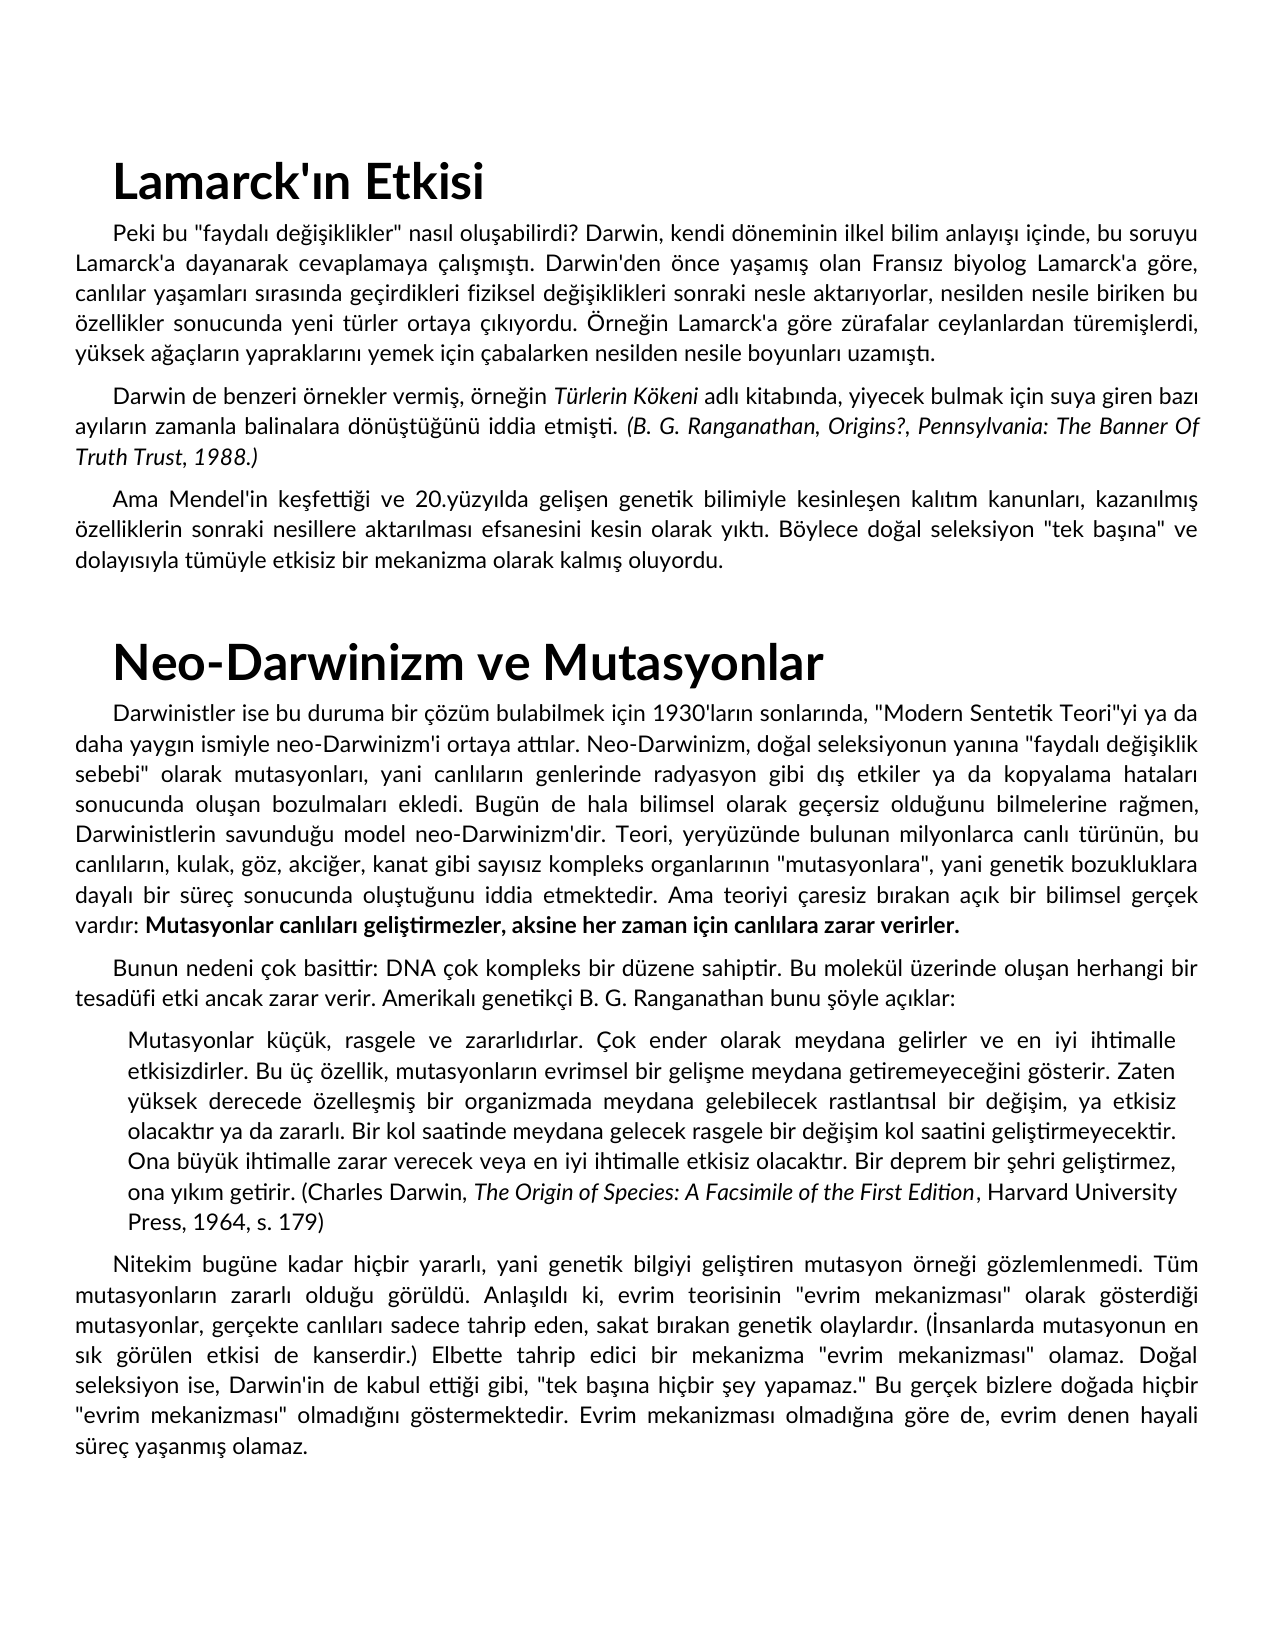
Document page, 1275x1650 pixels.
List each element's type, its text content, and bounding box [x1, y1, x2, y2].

subtitle Neo-Darwinizm ve Mutasyonlar [112, 631, 1200, 691]
text Peki bu "faydalı değişiklikler" nasıl oluşabilirdi? Darwin, kendi döneminin ilkel bilim anlayışı içinde, bu soruyu Lamarck'a dayanarak cevaplamaya çalışmıştı. Darwin'den önce yaşamış olan Fransız biyolog Lamarck'a göre, canlılar yaşamları sırasında geçirdikleri fiziksel değişiklikleri sonraki nesle aktarıyorlar, nesilden nesile biriken bu özellikler sonucunda yeni türler ortaya çıkıyordu. Örneğin Lamarck'a göre zürafalar ceylanlardan türemişlerdi, yüksek ağaçların yapraklarını yemek için çabalarken nesilden nesile boyunları uzamıştı. [75, 218, 1200, 367]
text Darwinistler ise bu duruma bir çözüm bulabilmek için 1930'ların sonlarında, "Modern Sentetik Teori"yi ya da daha yaygın ismiyle neo-Darwinizm'i ortaya attılar. Neo-Darwinizm, doğal seleksiyonun yanına "faydalı değişiklik sebebi" olarak mutasyonları, yani canlıların genlerinde radyasyon gibi dış etkiler ya da kopyalama hataları sonucunda oluşan bozulmaları ekledi. Bugün de hala bilimsel olarak geçersiz olduğunu bilmelerine rağmen, Darwinistlerin savunduğu model neo-Darwinizm'dir. Teori, yeryüzünde bulunan milyonlarca canlı türünün, bu canlıların, kulak, göz, akciğer, kanat gibi sayısız kompleks organlarının "mutasyonlara", yani genetik bozukluklara dayalı bir süreç sonucunda oluştuğunu iddia etmektedir. Ama teoriyi çaresiz bırakan açık bir bilimsel gerçek vardır: Mutasyonlar canlıları geliştirmezler, aksine her zaman için canlılara zarar verirler. [75, 699, 1200, 938]
text Mutasyonlar küçük, rasgele ve zararlıdırlar. Çok ender olarak meydana gelirler ve en iyi ihtimalle etkisizdirler. Bu üç özellik, mutasyonların evrimsel bir gelişme meydana getiremeyeceğini gösterir. Zaten yüksek derecede özelleşmiş bir organizmada meydana gelebilecek rastlantısal bir değişim, ya etkisiz olacaktır ya da zararlı. Bir kol saatinde meydana gelecek rasgele bir değişim kol saatini geliştirmeyecektir. Ona büyük ihtimalle zarar verecek veya en iyi ihtimalle etkisiz olacaktır. Bir deprem bir şehri geliştirmez, ona yıkım getirir. (Charles Darwin, The Origin of Species: A Facsimile of the First Edition, Harvard University Press, 1964, s. 179) [127, 1026, 1177, 1235]
text Bunun nedeni çok basittir: DNA çok kompleks bir düzene sahiptir. Bu molekül üzerinde oluşan herhangi bir tesadüfi etki ancak zarar verir. Amerikalı genetikçi B. G. Ranganathan bunu şöyle açıklar: [75, 953, 1200, 1011]
subtitle Lamarck'ın Etkisi [112, 150, 1200, 210]
text Nitekim bugüne kadar hiçbir yararlı, yani genetik bilgiyi geliştiren mutasyon örneği gözlemlenmedi. Tüm mutasyonların zararlı olduğu görüldü. Anlaşıldı ki, evrim teorisinin "evrim mekanizması" olarak gösterdiği mutasyonlar, gerçekte canlıları sadece tahrip eden, sakat bırakan genetik olaylardır. (İnsanlarda mutasyonun en sık görülen etkisi de kanserdir.) Elbette tahrip edici bir mekanizma "evrim mekanizması" olamaz. Doğal seleksiyon ise, Darwin'in de kabul ettiği gibi, "tek başına hiçbir şey yapamaz." Bu gerçek bizlere doğada hiçbir "evrim mekanizması" olmadığını göstermektedir. Evrim mekanizması olmadığına göre de, evrim denen hayali süreç yaşanmış olamaz. [75, 1250, 1200, 1459]
text Darwin de benzeri örnekler vermiş, örneğin Türlerin Kökeni adlı kitabında, yiyecek bulmak için suya giren bazı ayıların zamanla balinalara dönüştüğünü iddia etmişti. (B. G. Ranganathan, Origins?, Pennsylvania: The Banner Of Truth Trust, 1988.) [75, 382, 1200, 470]
text Ama Mendel'in keşfettiği ve 20.yüzyılda gelişen genetik bilimiyle kesinleşen kalıtım kanunları, kazanılmış özelliklerin sonraki nesillere aktarılması efsanesini kesin olarak yıktı. Böylece doğal seleksiyon "tek başına" ve dolayısıyla tümüyle etkisiz bir mekanizma olarak kalmış oluyordu. [75, 485, 1200, 573]
